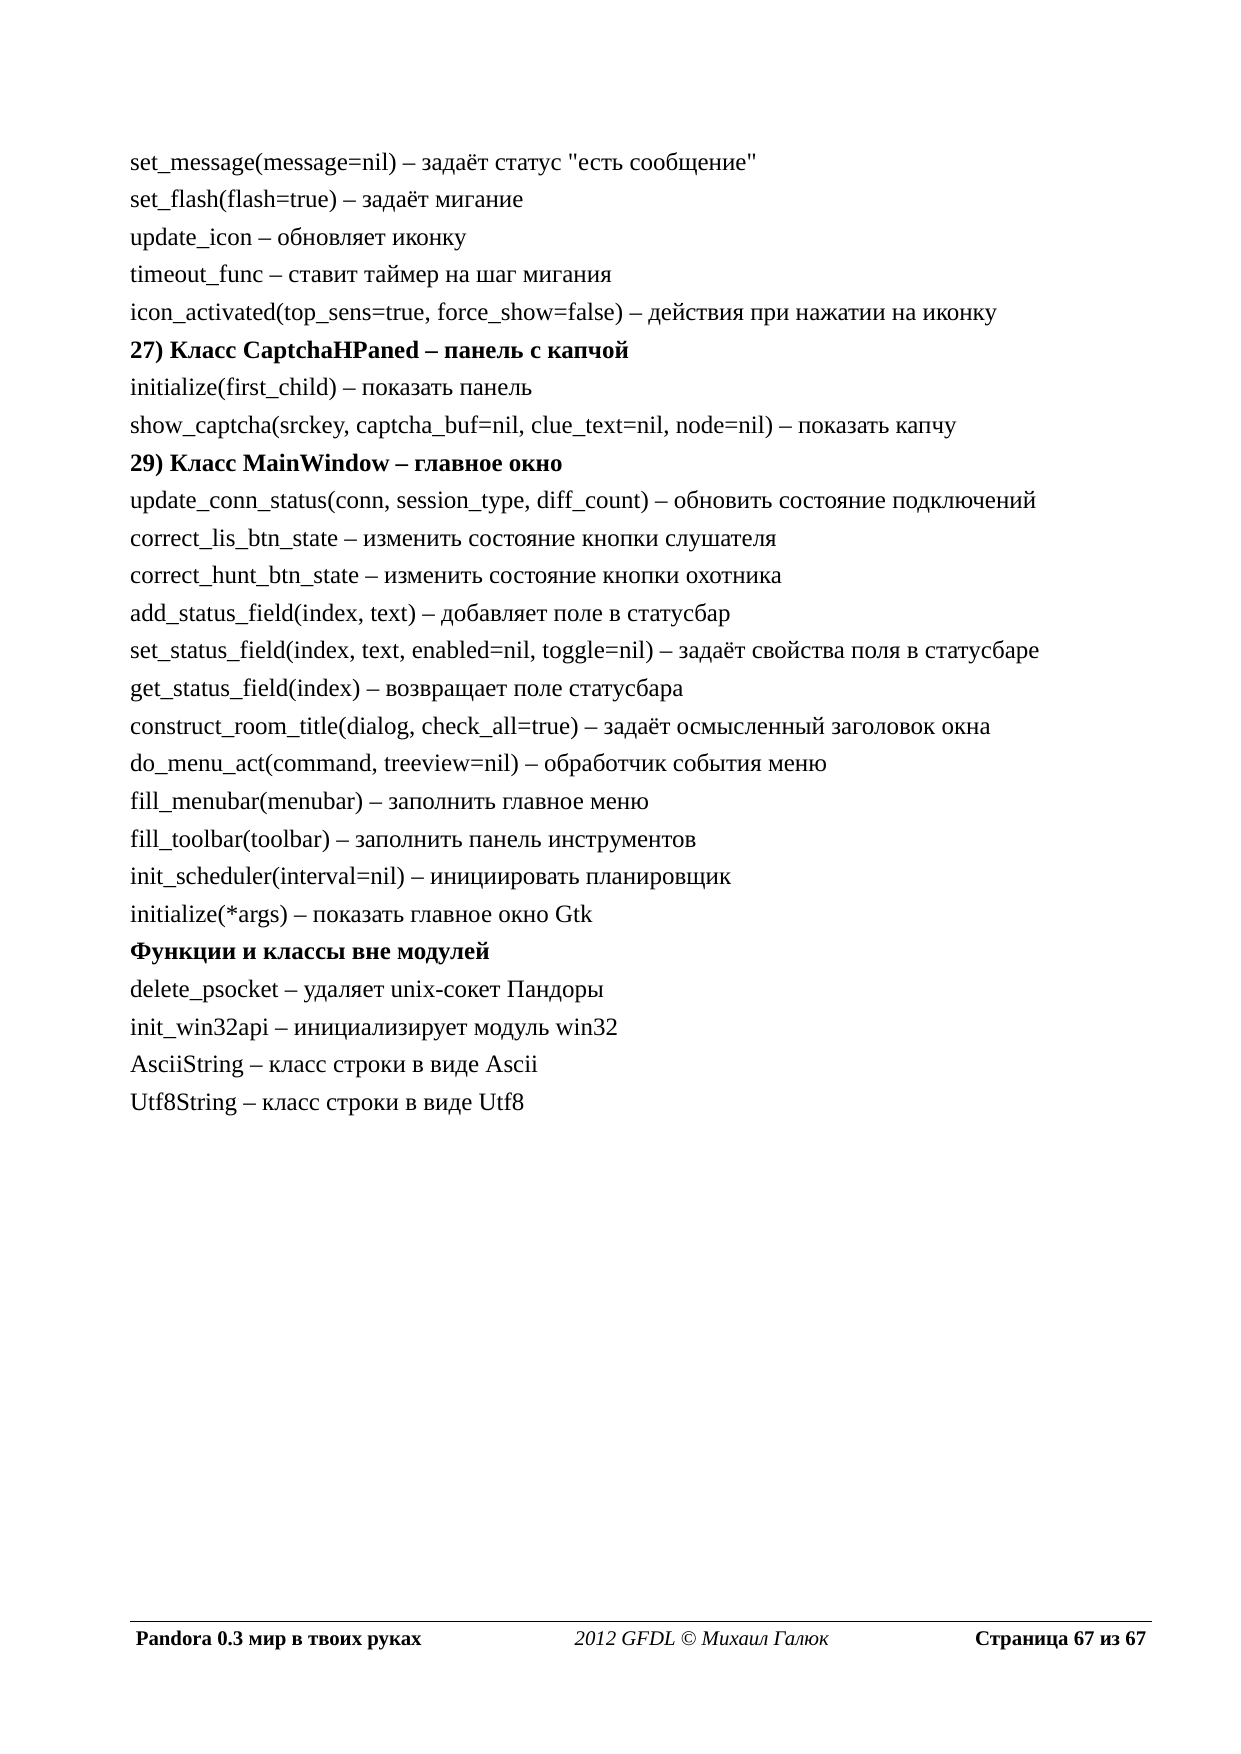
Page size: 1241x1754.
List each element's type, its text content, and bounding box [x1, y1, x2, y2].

text 27) Класс CaptchaHPaned – панель с капчой [130, 335, 1152, 363]
text delete_psocket – удаляет unix-сокет Пандоры [130, 974, 1152, 1003]
text fill_menubar(menubar) – заполнить главное меню [130, 786, 1152, 815]
text Utf8String – класс строки в виде Utf8 [130, 1087, 1152, 1116]
text add_status_field(index, text) – добавляет поле в статусбар [130, 598, 1152, 627]
text correct_hunt_btn_state – изменить состояние кнопки охотника [130, 560, 1152, 589]
text 29) Класс MainWindow – главное окно [130, 448, 1152, 476]
text set_message(message=nil) – задаёт статус "есть сообщение" [130, 147, 1152, 176]
text set_status_field(index, text, enabled=nil, toggle=nil) – задаёт свойства поля в статусбаре [130, 636, 1152, 664]
text show_captcha(srckey, captcha_buf=nil, clue_text=nil, node=nil) – показать капчу [130, 410, 1152, 439]
text update_conn_status(conn, session_type, diff_count) – обновить состояние подключений [130, 485, 1152, 514]
text Функции и классы вне модулей [130, 936, 1152, 965]
text do_menu_act(command, treeview=nil) – обработчик события меню [130, 748, 1152, 777]
text icon_activated(top_sens=true, force_show=false) – действия при нажатии на иконку [130, 297, 1152, 326]
text timeout_func – ставит таймер на шаг мигания [130, 259, 1152, 288]
text set_flash(flash=true) – задаёт мигание [130, 184, 1152, 213]
text initialize(first_child) – показать панель [130, 372, 1152, 401]
text construct_room_title(dialog, check_all=true) – задаёт осмысленный заголовок окна [130, 711, 1152, 739]
text fill_toolbar(toolbar) – заполнить панель инструментов [130, 824, 1152, 852]
text update_icon – обновляет иконку [130, 222, 1152, 251]
text init_win32api – инициализирует модуль win32 [130, 1012, 1152, 1040]
text correct_lis_btn_state – изменить состояние кнопки слушателя [130, 523, 1152, 552]
text init_scheduler(interval=nil) – инициировать планировщик [130, 861, 1152, 890]
text AsciiString – класс строки в виде Ascii [130, 1049, 1152, 1078]
text initialize(*args) – показать главное окно Gtk [130, 899, 1152, 928]
text get_status_field(index) – возвращает поле статусбара [130, 673, 1152, 702]
